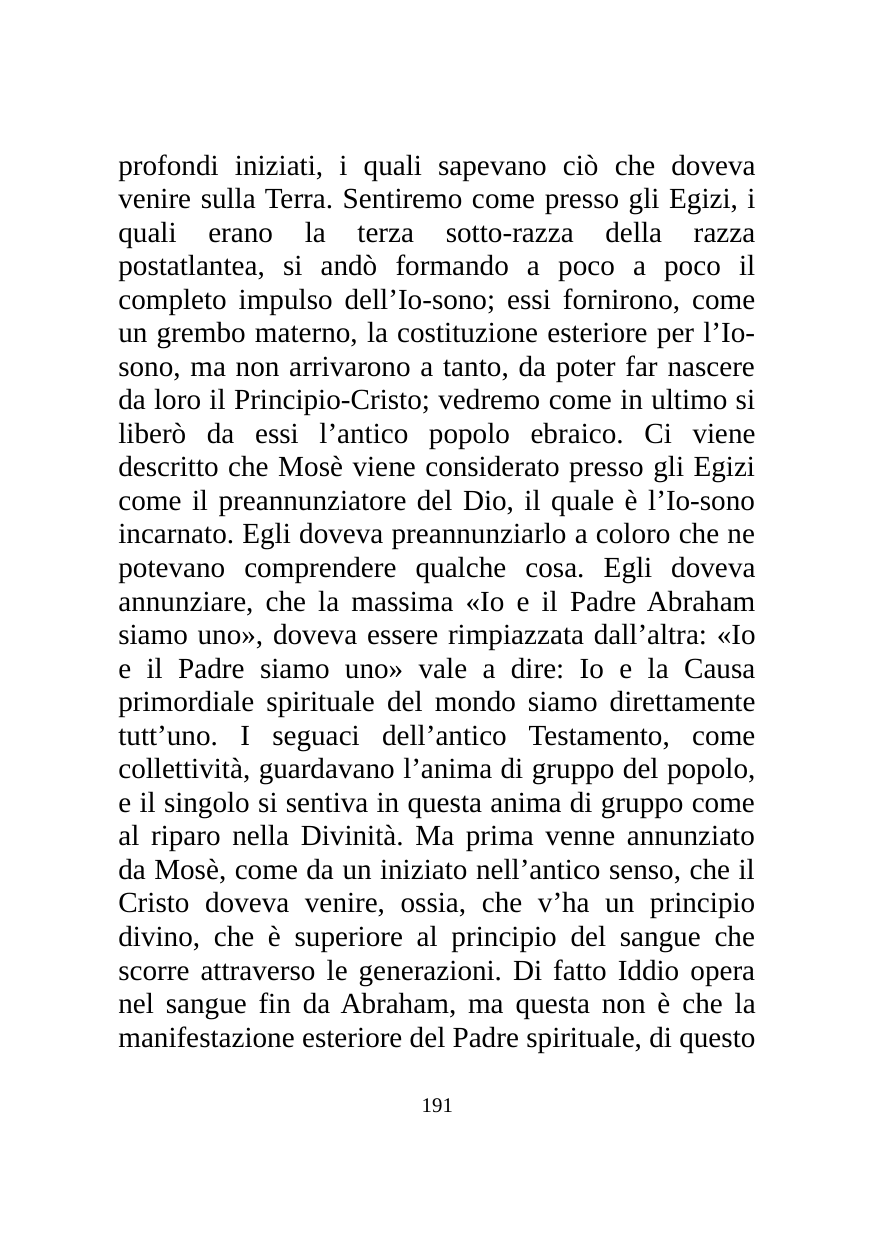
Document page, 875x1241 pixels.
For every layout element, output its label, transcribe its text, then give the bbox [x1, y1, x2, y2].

text profondi iniziati, i quali sapevano ciò che doveva venire sulla Terra. Sentiremo come presso gli Egizi, i quali erano la terza sotto-razza della razza postatlantea, si andò formando a poco a poco il completo impulso dell’Io-sono; essi fornirono, come un grembo materno, la costituzione esteriore per l’Io-sono, ma non arrivarono a tanto, da poter far nascere da loro il Principio-Cristo; vedremo come in ultimo si liberò da essi l’antico popolo ebraico. Ci viene descritto che Mosè viene considerato presso gli Egizi come il preannunziatore del Dio, il quale è l’Io-sono incarnato. Egli doveva preannunziarlo a coloro che ne potevano comprendere qualche cosa. Egli doveva annunziare, che la massima «Io e il Padre Abraham siamo uno», doveva essere rimpiazzata dall’altra: «Io e il Padre siamo uno» vale a dire: Io e la Causa primordiale spirituale del mondo siamo direttamente tutt’uno. I seguaci dell’antico Testamento, come collettività, guardavano l’anima di gruppo del popolo, e il singolo si sentiva in questa anima di gruppo come al riparo nella Divinità. Ma prima venne annunziato da Mosè, come da un iniziato nell’antico senso, che il Cristo doveva venire, ossia, che v’ha un principio divino, che è superiore al principio del sangue che scorre attraverso le generazioni. Di fatto Iddio opera nel sangue fin da Abraham, ma questa non è che la manifestazione esteriore del Padre spirituale, di questo [118, 148, 756, 1053]
